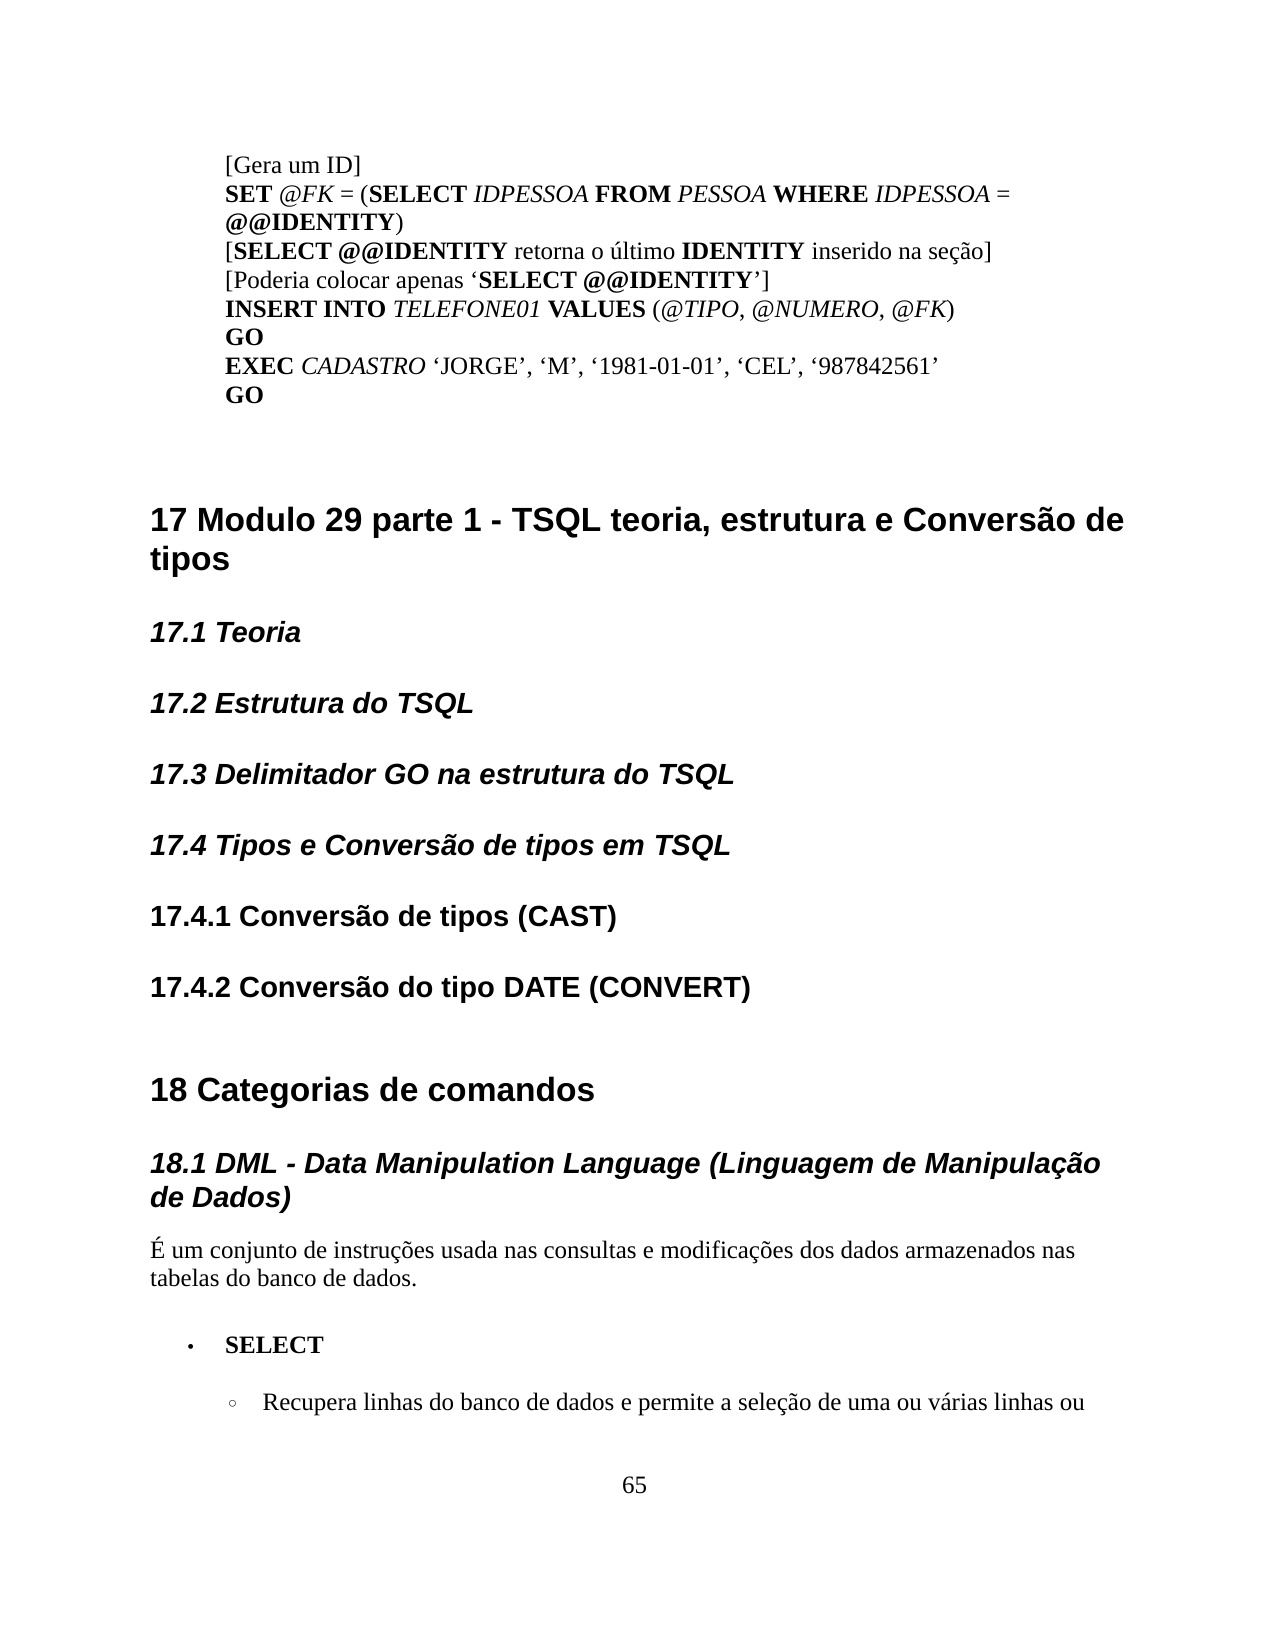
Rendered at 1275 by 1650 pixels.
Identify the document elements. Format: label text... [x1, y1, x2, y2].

list Recupera linhas do banco de dados e permite a seleção de uma ou várias linhas ou [225, 1387, 1125, 1416]
list SELECT [187, 1330, 1125, 1387]
list [Gera um ID] SET @FK = (SELECT IDPESSOA FROM PESSOA WHERE IDPESSOA = @@IDENTITY) [SELECT @@IDENTITY retorna o último IDENTITY inserido na seção] [Poderia colocar apenas ‘SELECT @@IDENTITY’] INSERT INTO TELEFONE01 VALUES (@TIPO, @NUMERO, @FK) GO EXEC CADASTRO ‘JORGE’, ‘M’, ‘1981-01-01’, ‘CEL’, ‘987842561’ GO [187, 150, 1125, 437]
subtitle 17.1 Teoria [150, 615, 1125, 648]
subtitle 17.4 Tipos e Conversão de tipos em TSQL [150, 828, 1125, 862]
subtitle 17.3 Delimitador GO na estrutura do TSQL [150, 757, 1125, 791]
subtitle 18 Categorias de comandos [150, 1070, 1125, 1109]
subtitle 17.4.1 Conversão de tipos (CAST) [150, 899, 1125, 933]
subtitle 17.2 Estrutura do TSQL [150, 686, 1125, 719]
subtitle 17 Modulo 29 parte 1 - TSQL teoria, estrutura e Conversão de tipos [150, 500, 1125, 577]
subtitle 18.1 DML - Data Manipulation Language (Linguagem de Manipulação de Dados) [150, 1146, 1125, 1213]
subtitle 17.4.2 Conversão do tipo DATE (CONVERT) [150, 970, 1125, 1004]
text É um conjunto de instruções usada nas consultas e modificações dos dados armazenados nas tabelas do banco de dados. [150, 1235, 1125, 1321]
